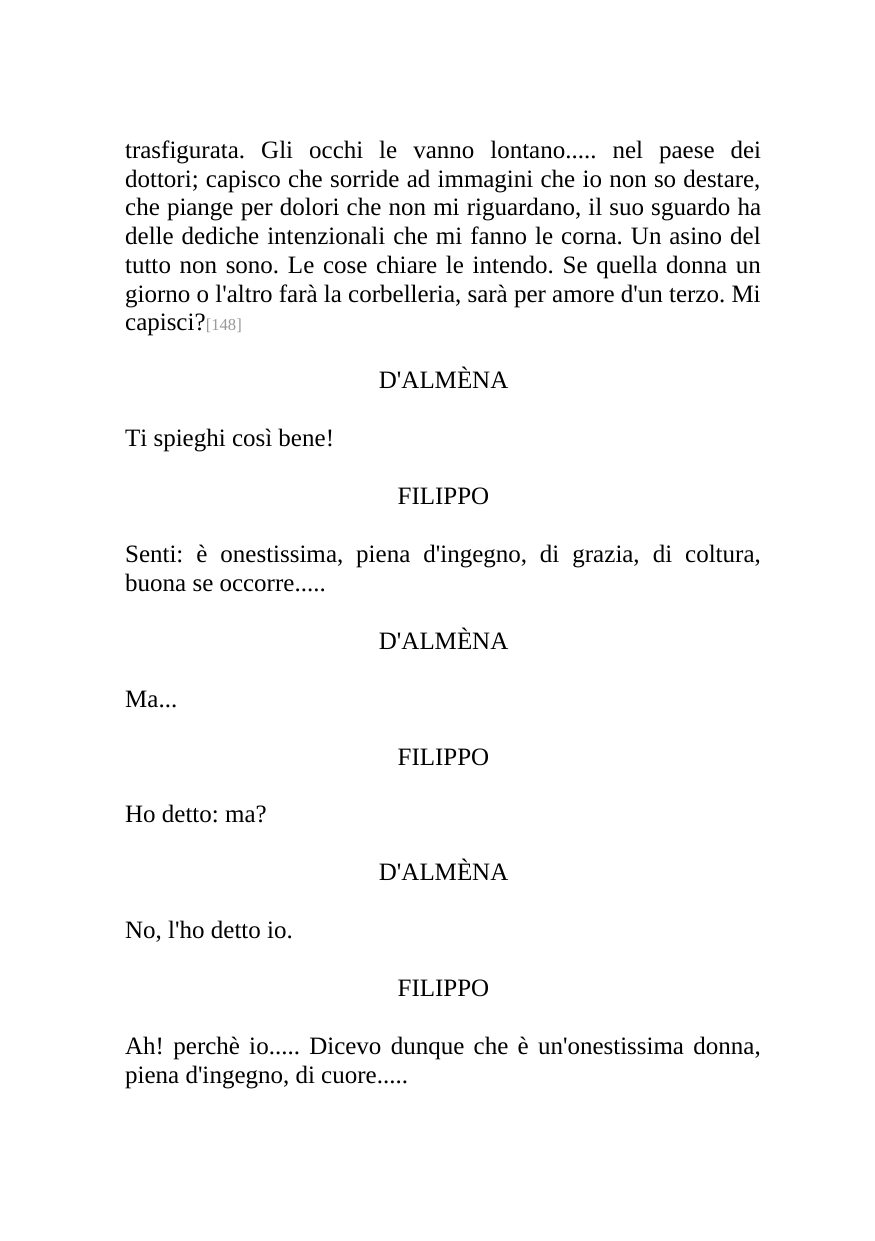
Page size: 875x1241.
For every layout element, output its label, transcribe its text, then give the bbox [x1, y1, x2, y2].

text No, l'ho detto io. [125, 915, 762, 944]
text FILIPPO [125, 973, 762, 1002]
text Senti: è onestissima, piena d'ingegno, di grazia, di coltura, buona se occorre..... [125, 539, 762, 597]
text Ho detto: ma? [125, 799, 762, 828]
text FILIPPO [125, 742, 762, 770]
text Ma... [125, 684, 762, 712]
text Ah! perchè io..... Dicevo dunque che è un'onestissima donna, piena d'ingegno, di cuore..... [125, 1031, 762, 1089]
text D'ALMÈNA [125, 857, 762, 886]
text D'ALMÈNA [125, 365, 762, 394]
text FILIPPO [125, 481, 762, 510]
text D'ALMÈNA [125, 626, 762, 654]
text trasfigurata. Gli occhi le vanno lontano..... nel paese dei dottori; capisco che sorride ad immagini che io non so destare, che piange per dolori che non mi riguardano, il suo sguardo ha delle dediche intenzionali che mi fanno le corna. Un asino del tutto non sono. Le cose chiare le intendo. Se quella donna un giorno o l'altro farà la corbelleria, sarà per amore d'un terzo. Mi capisci?[148] [125, 135, 762, 336]
text Ti spieghi così bene! [125, 423, 762, 452]
